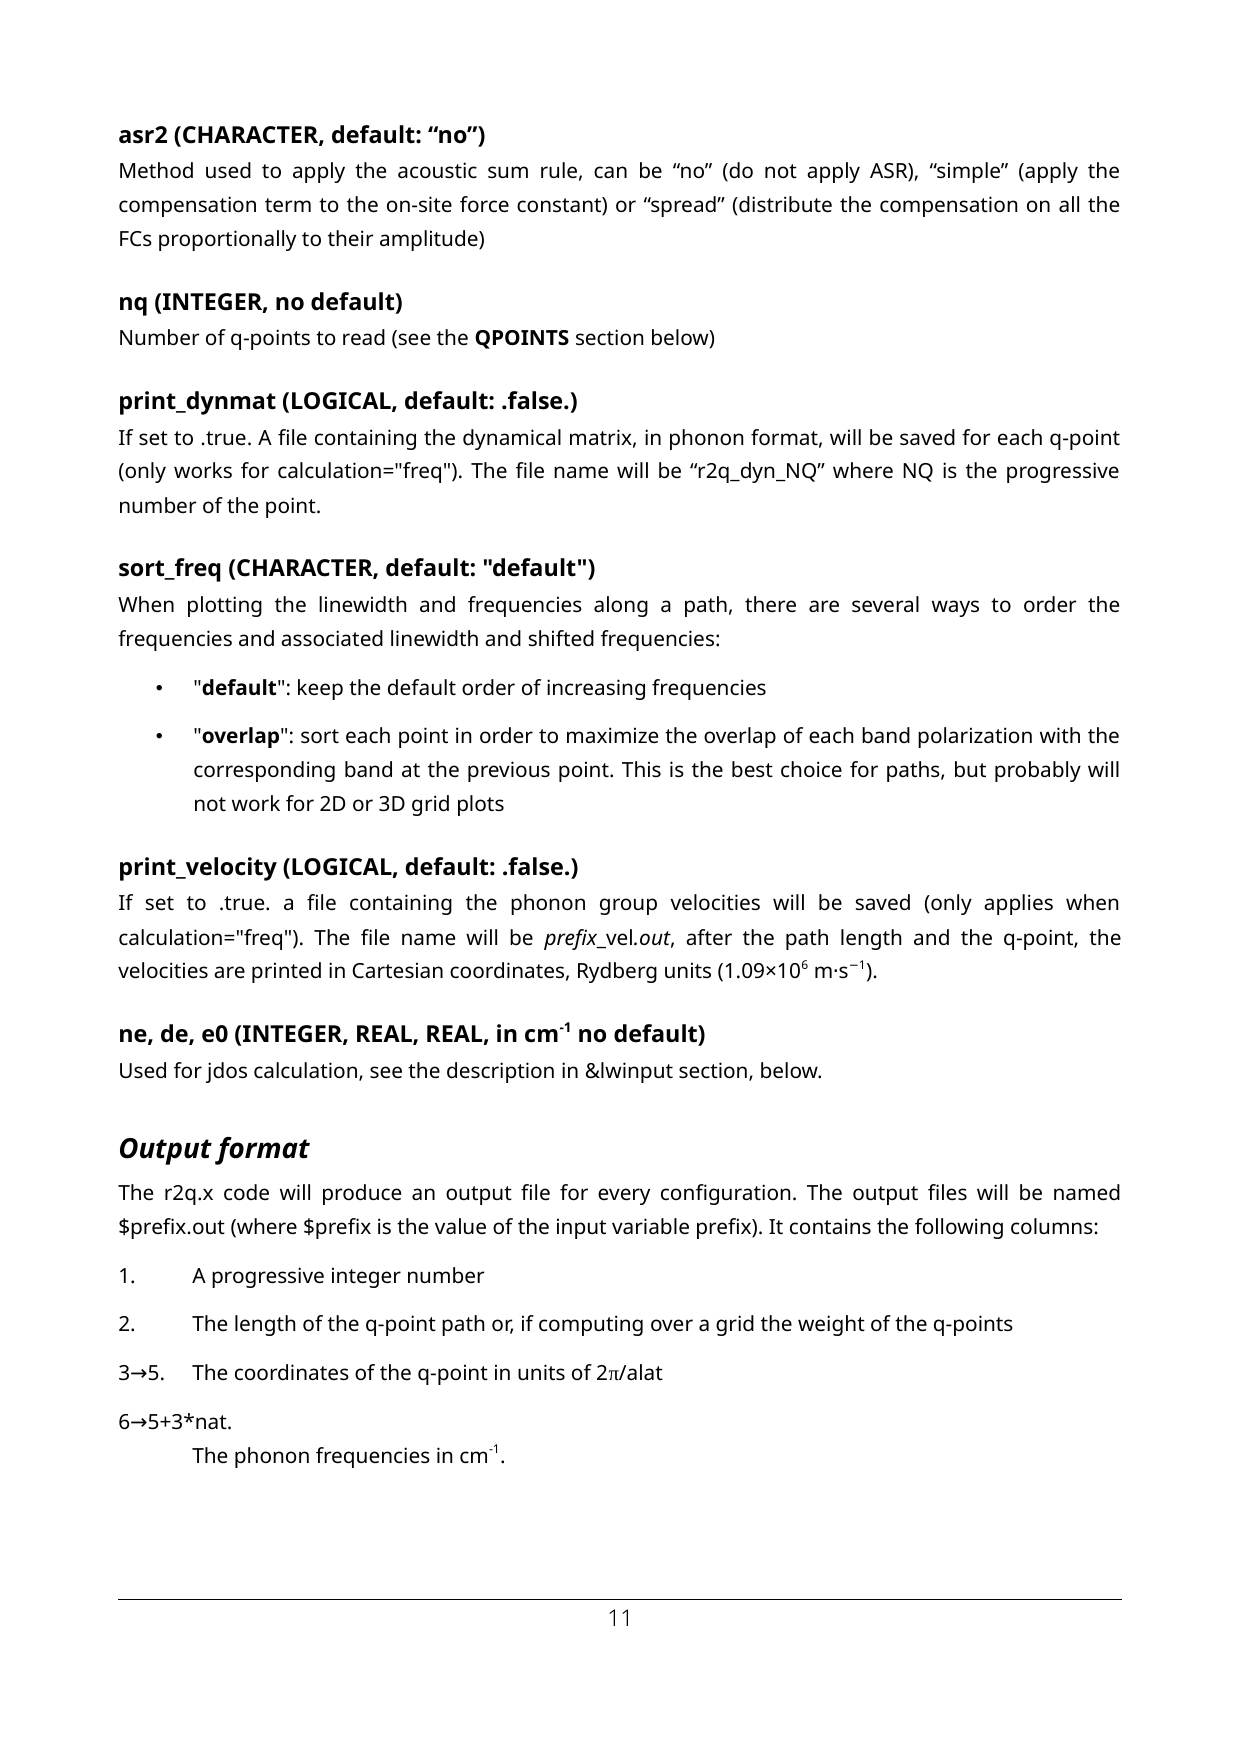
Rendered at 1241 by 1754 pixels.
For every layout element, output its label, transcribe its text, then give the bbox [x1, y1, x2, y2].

subtitle ne, de, e0 (INTEGER, REAL, REAL, in cm-1 no default) [118, 1018, 1122, 1049]
text 3→5. The coordinates of the q-point in units of 2π/alat [118, 1358, 1122, 1387]
list "overlap": sort each point in order to maximize the overlap of each band polarization with the corresponding band at the previous point. This is the best choice for paths, but probably will not work for 2D or 3D grid plots [156, 721, 1122, 818]
text 2. The length of the q-point path or, if computing over a grid the weight of the q-points [118, 1309, 1122, 1338]
subtitle print_velocity (LOGICAL, default: .false.) [118, 851, 1122, 882]
text If set to .true. a file containing the phonon group velocities will be saved (only applies when calculation="freq"). The file name will be prefix_vel.out, after the path length and the q-point, the velocities are printed in Cartesian coordinates, Rydberg units (1.09×106 m·s−1). [118, 888, 1122, 985]
list "default": keep the default order of increasing frequencies [156, 673, 1122, 701]
text If set to .true. A file containing the dynamical matrix, in phonon format, will be saved for each q-point (only works for calculation="freq"). The file name will be “r2q_dyn_NQ” where NQ is the progressive number of the point. [118, 423, 1122, 519]
text 1. A progressive integer number [118, 1261, 1122, 1289]
text 6→5+3*nat. The phonon frequencies in cm-1. [118, 1407, 1122, 1469]
subtitle nq (INTEGER, no default) [118, 285, 1122, 317]
text Method used to apply the acoustic sum rule, can be “no” (do not apply ASR), “simple” (apply the compensation term to the on-site force constant) or “spread” (distribute the compensation on all the FCs proportionally to their amplitude) [118, 156, 1122, 253]
subtitle asr2 (CHARACTER, default: “no”) [118, 118, 1122, 150]
text Used for jdos calculation, see the description in &lwinput section, below. [118, 1056, 1122, 1084]
text When plotting the linewidth and frequencies along a path, there are several ways to order the frequencies and associated linewidth and shifted frequencies: [118, 590, 1122, 652]
subtitle Output format [118, 1128, 1122, 1166]
text The r2q.x code will produce an output file for every configuration. The output files will be named $prefix.out (where $prefix is the value of the input variable prefix). It contains the following columns: [118, 1178, 1122, 1241]
text Number of q-points to read (see the QPOINTS section below) [118, 323, 1122, 352]
subtitle sort_freq (CHARACTER, default: "default") [118, 552, 1122, 584]
subtitle print_dynmat (LOGICAL, default: .false.) [118, 384, 1122, 416]
